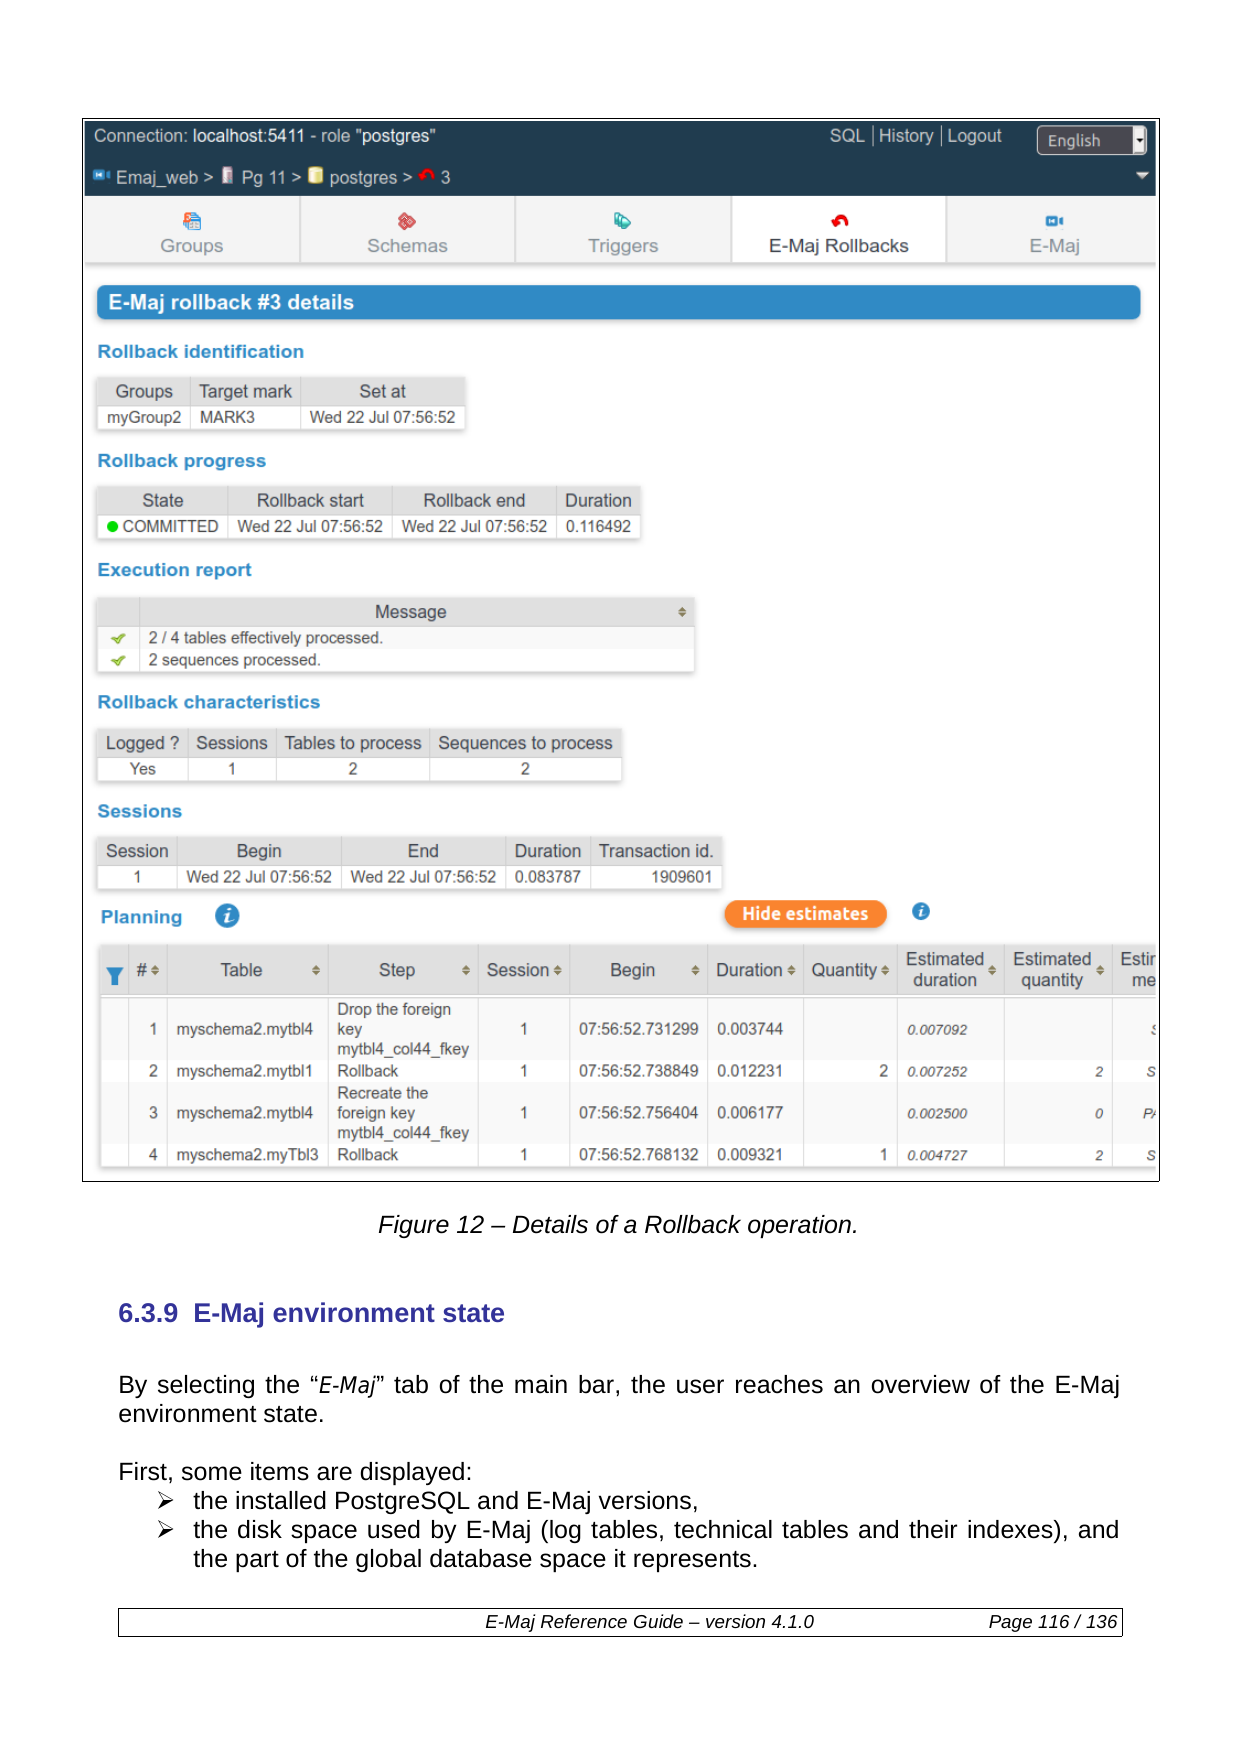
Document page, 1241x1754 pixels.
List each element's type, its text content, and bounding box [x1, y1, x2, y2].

subtitle E-Maj environment state [118, 1297, 1122, 1328]
text By selecting the “E-Maj” tab of the main bar, the user reaches an overview of the E-Maj environment state. [118, 1370, 1122, 1428]
text First, some items are displayed: [118, 1457, 1122, 1486]
text Figure 12 – Details of a Rollback operation. [118, 1210, 1122, 1239]
list the installed PostgreSQL and E-Maj versions, [156, 1486, 1122, 1515]
list the disk space used by E-Maj (log tables, technical tables and their indexes), and the part of the global database space it represents. [156, 1515, 1122, 1573]
picture [84, 121, 1156, 1178]
